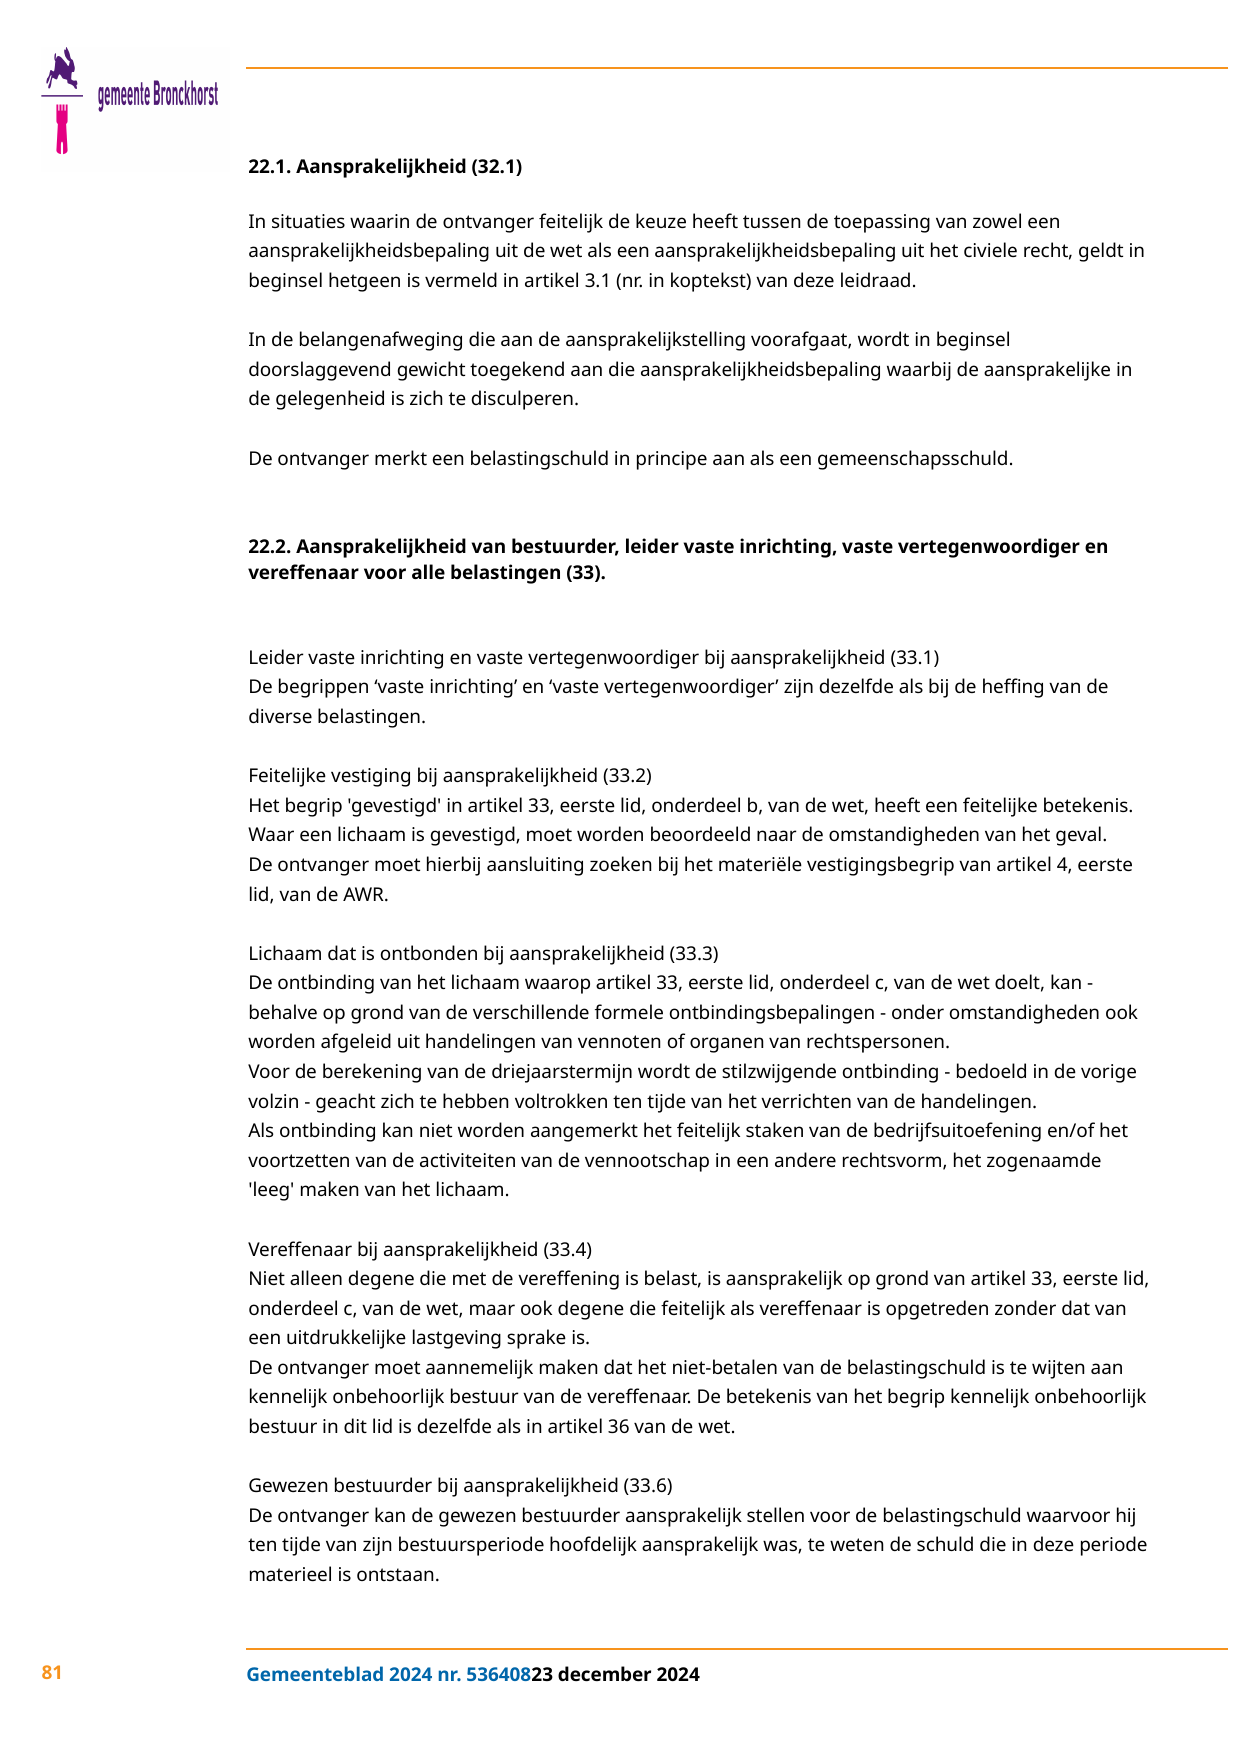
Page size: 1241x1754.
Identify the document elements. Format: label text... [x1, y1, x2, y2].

text Lichaam dat is ontbonden bij aansprakelijkheid (33.3) [248, 940, 1152, 966]
text Als ontbinding kan niet worden aangemerkt het feitelijk staken van de bedrijfsuitoefening en/of het voortzetten van de activiteiten van de vennootschap in een andere rechtsvorm, het zogenaamde 'leeg' maken van het lichaam. [248, 1117, 1152, 1202]
text In de belangenafweging die aan de aansprakelijkstelling voorafgaat, wordt in beginsel doorslaggevend gewicht toegekend aan die aansprakelijkheidsbepaling waarbij de aansprakelijke in de gelegenheid is zich te disculperen. [248, 326, 1152, 411]
text Vereffenaar bij aansprakelijkheid (33.4) [248, 1236, 1152, 1262]
text De ontvanger moet aannemelijk maken dat het niet-betalen van de belastingschuld is te wijten aan kennelijk onbehoorlijk bestuur van de vereffenaar. De betekenis van het begrip kennelijk onbehoorlijk bestuur in dit lid is dezelfde als in artikel 36 van de wet. [248, 1354, 1152, 1439]
picture [41, 47, 231, 172]
text Voor de berekening van de driejaarstermijn wordt de stilzwijgende ontbinding - bedoeld in de vorige volzin - geacht zich te hebben voltrokken ten tijde van het verrichten van de handelingen. [248, 1058, 1152, 1114]
text Feitelijke vestiging bij aansprakelijkheid (33.2) [248, 762, 1152, 788]
text 22.1. Aansprakelijkheid (32.1) [248, 153, 1152, 178]
text 22.2. Aansprakelijkheid van bestuurder, leider vaste inrichting, vaste vertegenwoordiger en vereffenaar voor alle belastingen (33). [248, 533, 1152, 585]
text Het begrip 'gevestigd' in artikel 33, eerste lid, onderdeel b, van de wet, heeft een feitelijke betekenis. Waar een lichaam is gevestigd, moet worden beoordeeld naar de omstandigheden van het geval. [248, 792, 1152, 847]
text De ontbinding van het lichaam waarop artikel 33, eerste lid, onderdeel c, van de wet doelt, kan - behalve op grond van de verschillende formele ontbindingsbepalingen - onder omstandigheden ook worden afgeleid uit handelingen van vennoten of organen van rechtspersonen. [248, 969, 1152, 1054]
text Niet alleen degene die met de vereffening is belast, is aansprakelijk op grond van artikel 33, eerste lid, onderdeel c, van de wet, maar ook degene die feitelijk als vereffenaar is opgetreden zonder dat van een uitdrukkelijke lastgeving sprake is. [248, 1265, 1152, 1350]
text Leider vaste inrichting en vaste vertegenwoordiger bij aansprakelijkheid (33.1) [248, 644, 1152, 670]
text De ontvanger moet hierbij aansluiting zoeken bij het materiële vestigingsbegrip van artikel 4, eerste lid, van de AWR. [248, 851, 1152, 907]
text In situaties waarin de ontvanger feitelijk de keuze heeft tussen de toepassing van zowel een aansprakelijkheidsbepaling uit de wet als een aansprakelijkheidsbepaling uit het civiele recht, geldt in beginsel hetgeen is vermeld in artikel 3.1 (nr. in koptekst) van deze leidraad. [248, 208, 1152, 293]
text De begrippen ‘vaste inrichting’ en ‘vaste vertegenwoordiger’ zijn dezelfde als bij de heffing van de diverse belastingen. [248, 674, 1152, 729]
text Gewezen bestuurder bij aansprakelijkheid (33.6) [248, 1472, 1152, 1498]
text De ontvanger kan de gewezen bestuurder aansprakelijk stellen voor de belastingschuld waarvoor hij ten tijde van zijn bestuursperiode hoofdelijk aansprakelijk was, te weten de schuld die in deze periode materieel is ontstaan. [248, 1502, 1152, 1587]
text De ontvanger merkt een belastingschuld in principe aan als een gemeenschapsschuld. [248, 445, 1152, 471]
